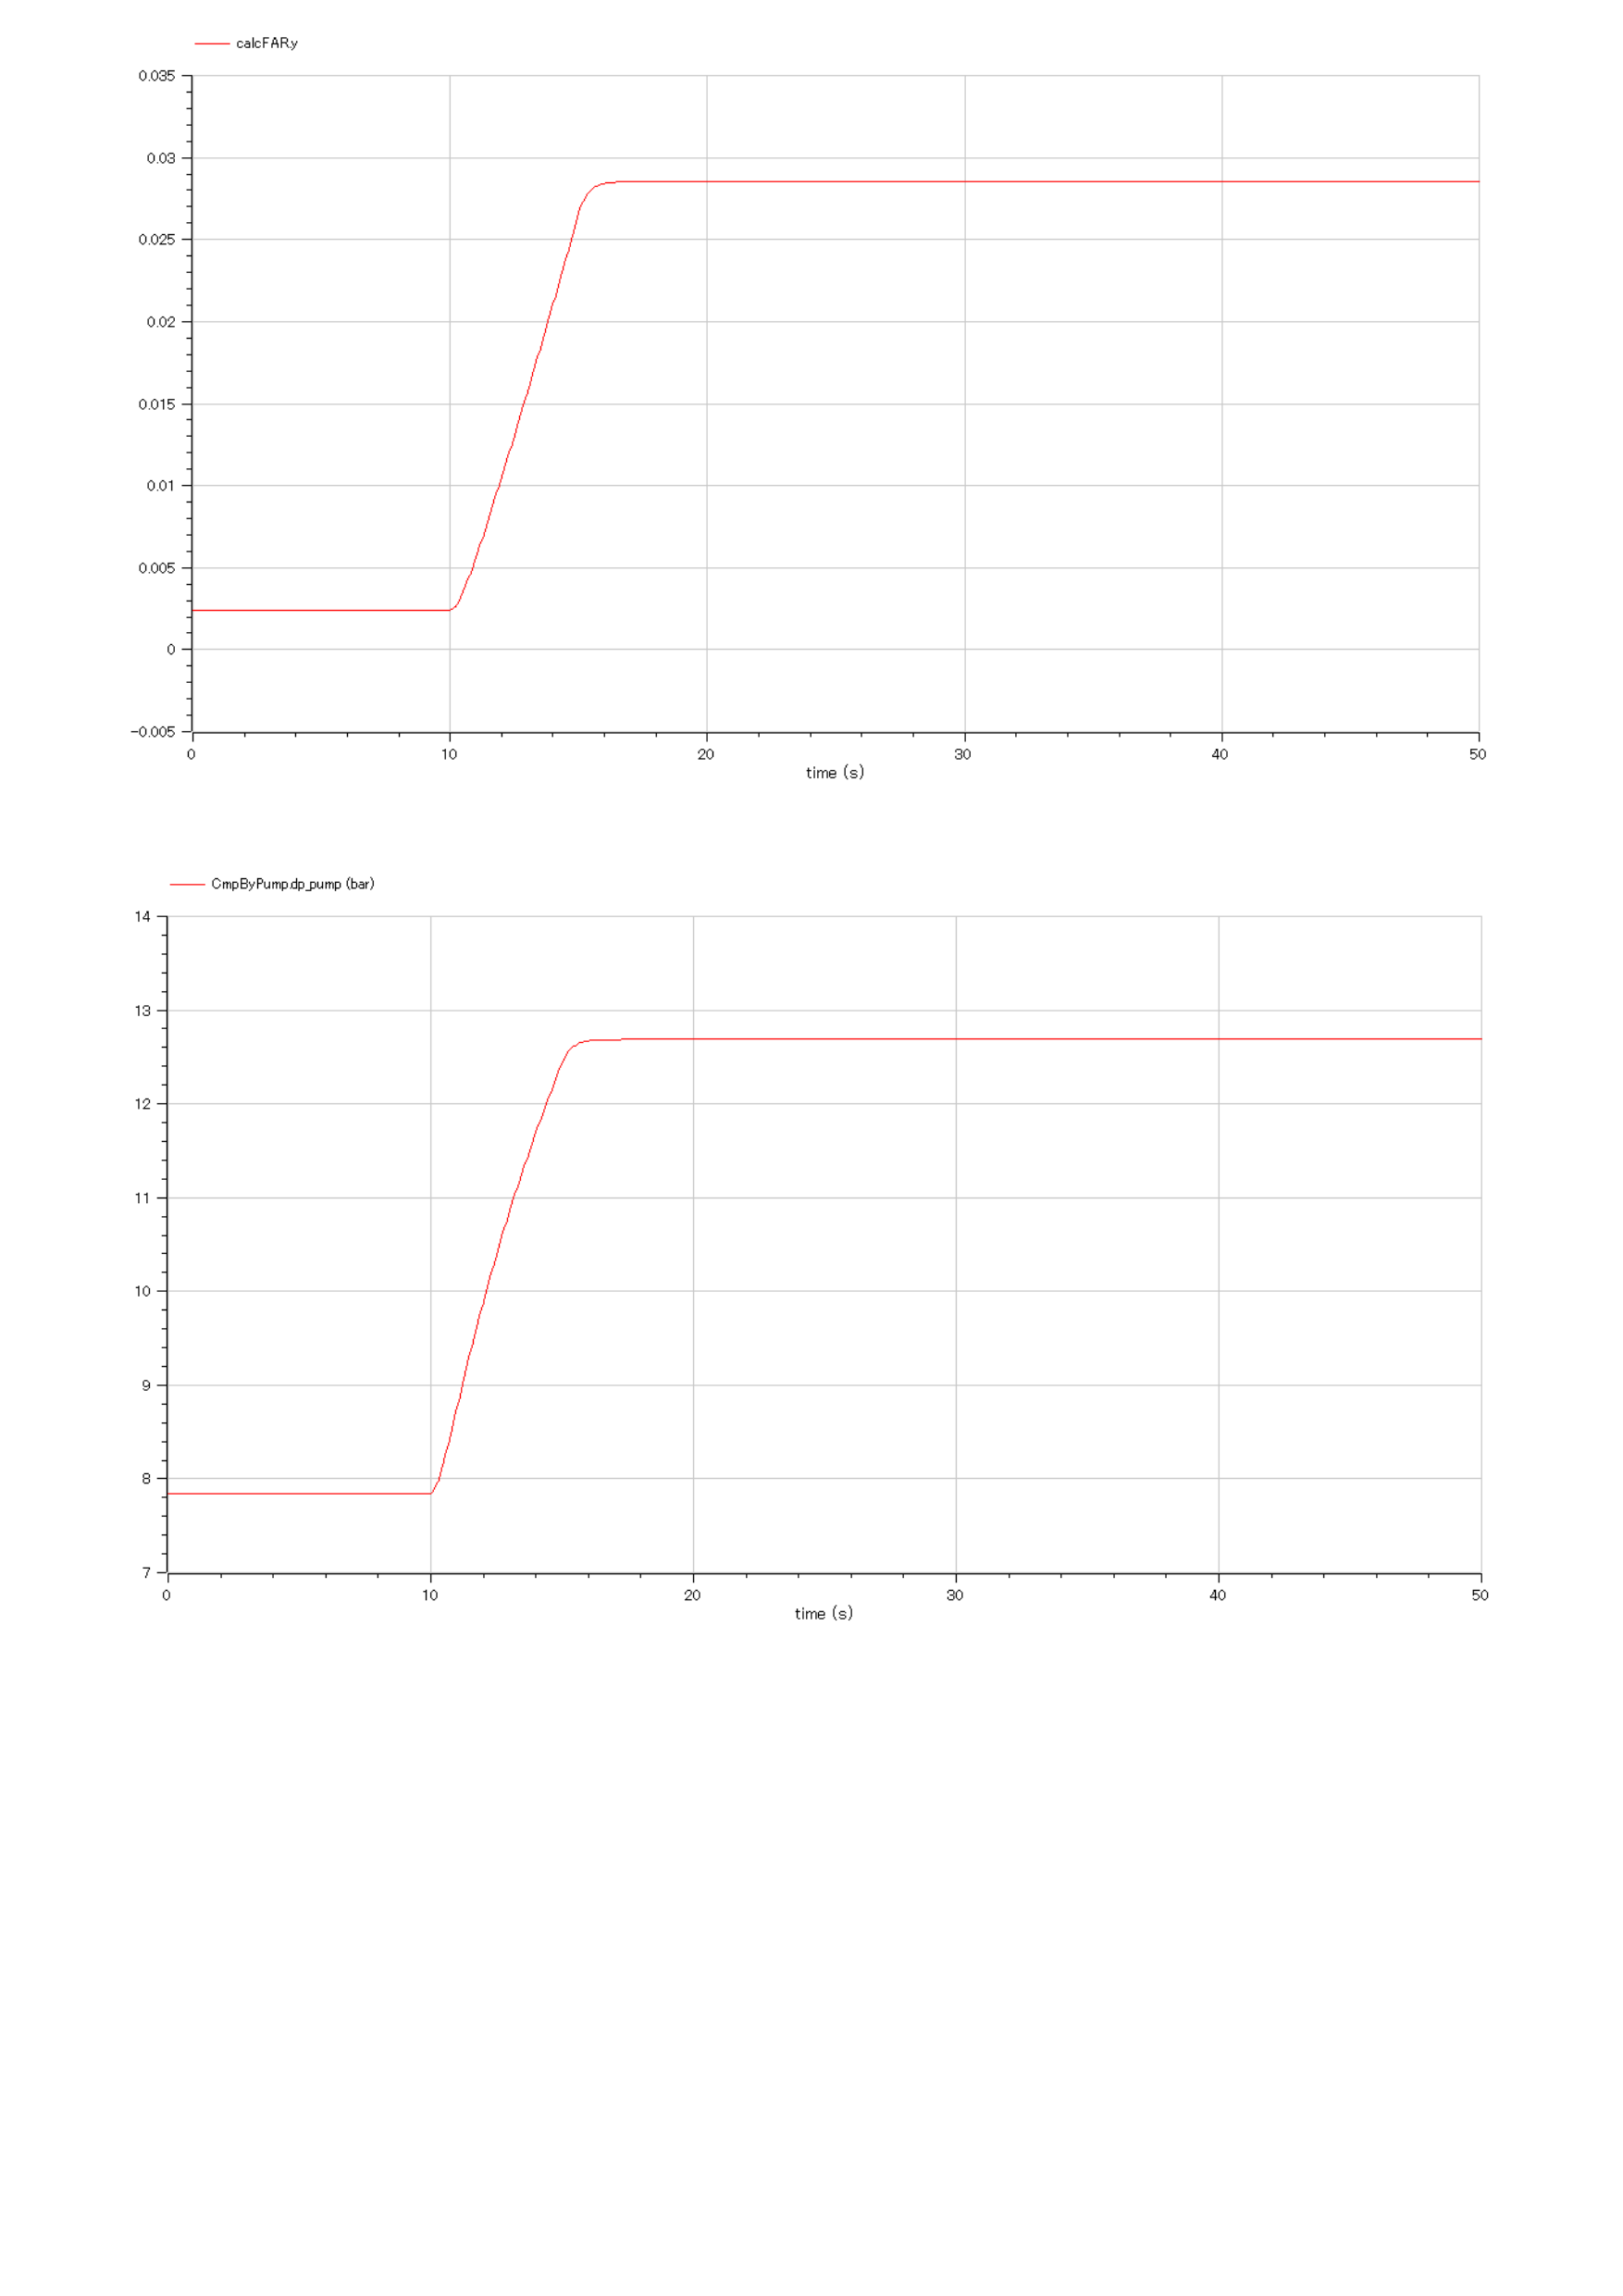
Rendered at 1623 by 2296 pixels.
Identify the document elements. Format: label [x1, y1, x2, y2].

picture [128, 866, 1495, 1629]
picture [128, 27, 1495, 787]
